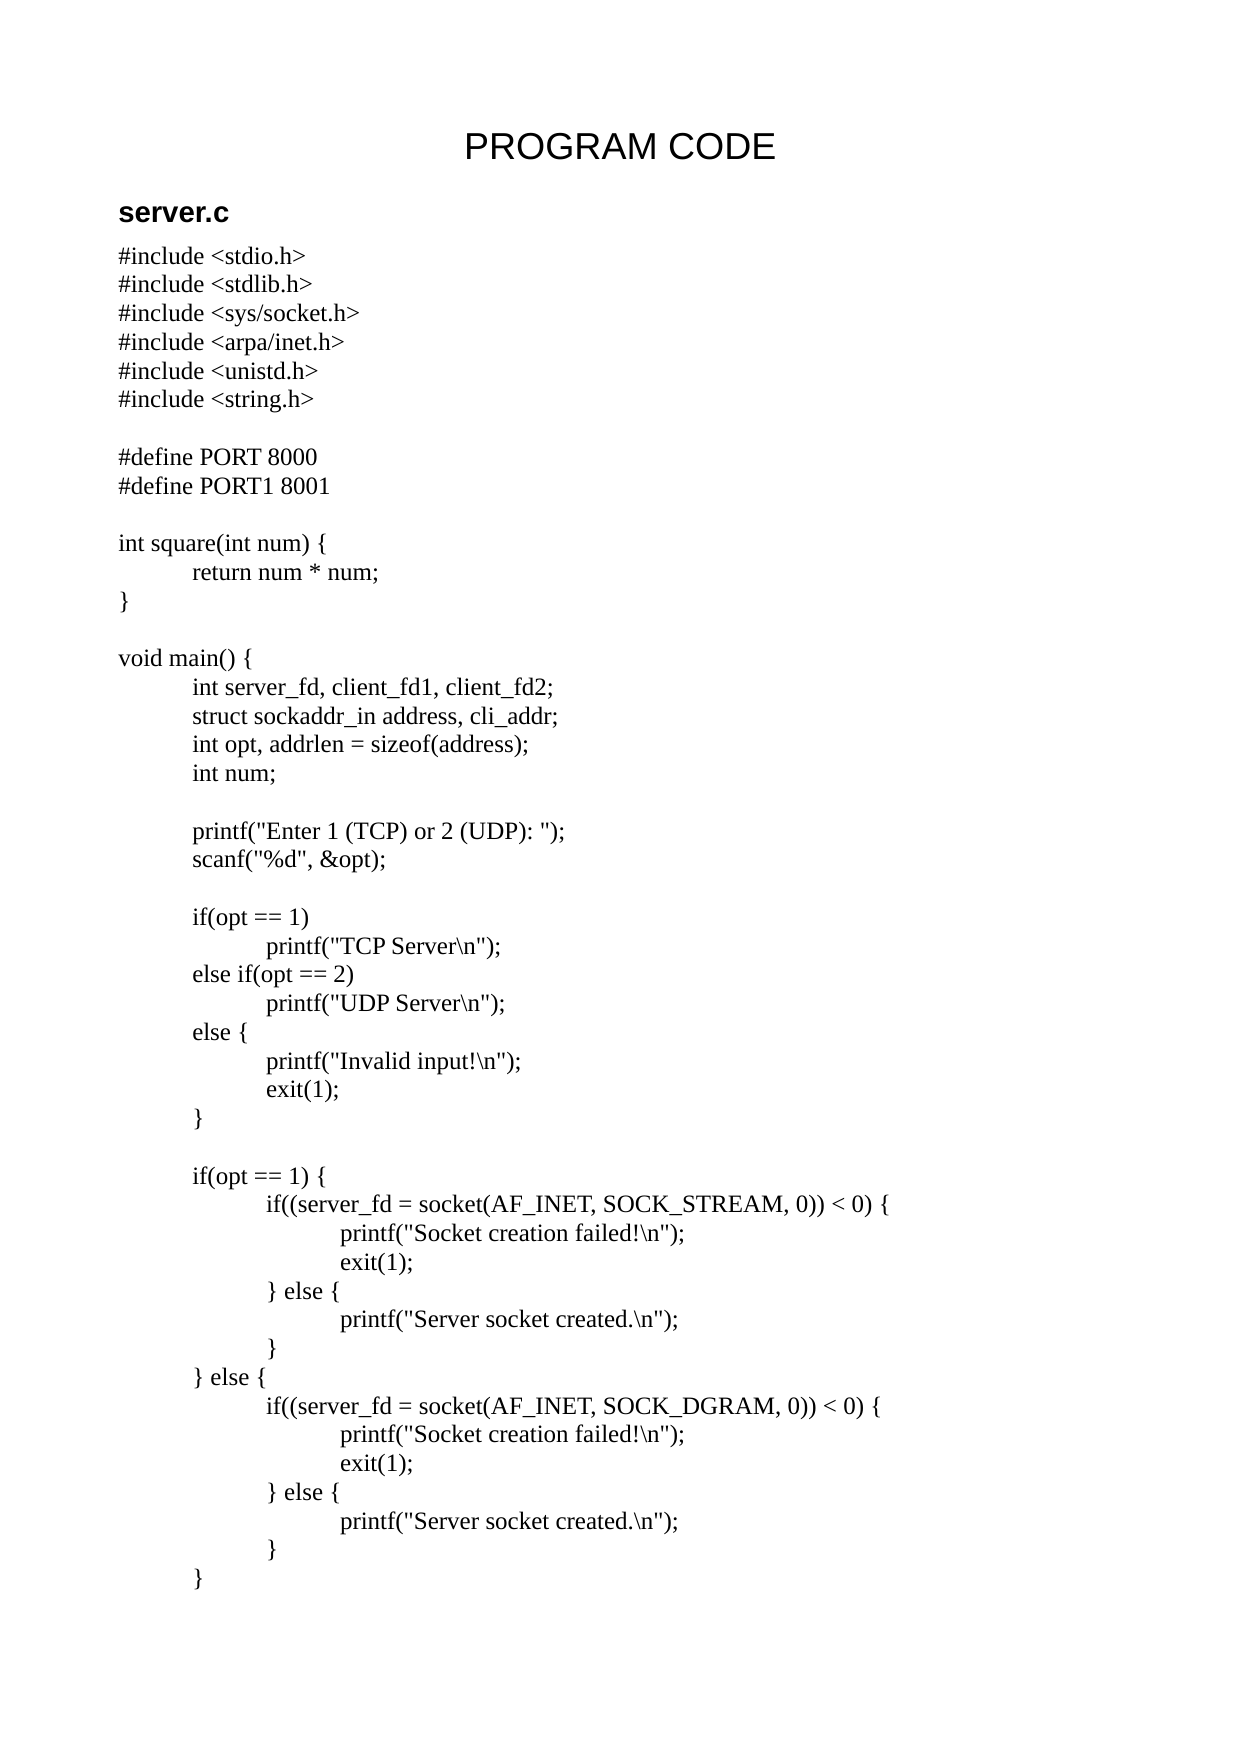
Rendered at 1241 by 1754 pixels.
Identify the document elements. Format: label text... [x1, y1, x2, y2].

text } else { [118, 1276, 1122, 1304]
text } [118, 1563, 1122, 1592]
text printf("TCP Server\n"); [118, 931, 1122, 959]
text #include <arpa/inet.h> [118, 327, 1122, 356]
text else { [118, 1017, 1122, 1046]
text #define PORT 8000 [118, 442, 1122, 471]
text #include <unistd.h> [118, 356, 1122, 384]
text struct sockaddr_in address, cli_addr; [118, 701, 1122, 729]
text int square(int num) { [118, 528, 1122, 557]
text #define PORT1 8001 [118, 471, 1122, 499]
subtitle PROGRAM CODE [118, 124, 1122, 167]
text #include <string.h> [118, 384, 1122, 413]
text } else { [118, 1477, 1122, 1506]
subtitle server.c [118, 194, 1122, 228]
text else if(opt == 2) [118, 959, 1122, 988]
text printf("UDP Server\n"); [118, 988, 1122, 1017]
text printf("Socket creation failed!\n"); [118, 1419, 1122, 1448]
text #include <sys/socket.h> [118, 298, 1122, 327]
text } [118, 1333, 1122, 1362]
text printf("Server socket created.\n"); [118, 1304, 1122, 1333]
text printf("Enter 1 (TCP) or 2 (UDP): "); [118, 816, 1122, 844]
text } else { [118, 1362, 1122, 1391]
text if(opt == 1) [118, 902, 1122, 931]
text void main() { [118, 643, 1122, 672]
text int opt, addrlen = sizeof(address); [118, 729, 1122, 758]
text printf("Invalid input!\n"); [118, 1046, 1122, 1074]
text scanf("%d", &opt); [118, 844, 1122, 873]
text int server_fd, client_fd1, client_fd2; [118, 672, 1122, 701]
text if((server_fd = socket(AF_INET, SOCK_STREAM, 0)) < 0) { [118, 1189, 1122, 1218]
text #include <stdio.h> [118, 241, 1122, 269]
text } [118, 1103, 1122, 1132]
text exit(1); [118, 1074, 1122, 1103]
text int num; [118, 758, 1122, 787]
text } [118, 586, 1122, 614]
text exit(1); [118, 1247, 1122, 1276]
text printf("Server socket created.\n"); [118, 1506, 1122, 1534]
text if((server_fd = socket(AF_INET, SOCK_DGRAM, 0)) < 0) { [118, 1391, 1122, 1419]
text printf("Socket creation failed!\n"); [118, 1218, 1122, 1247]
text if(opt == 1) { [118, 1161, 1122, 1189]
text return num * num; [118, 557, 1122, 586]
text exit(1); [118, 1448, 1122, 1477]
text #include <stdlib.h> [118, 269, 1122, 298]
text } [118, 1534, 1122, 1563]
